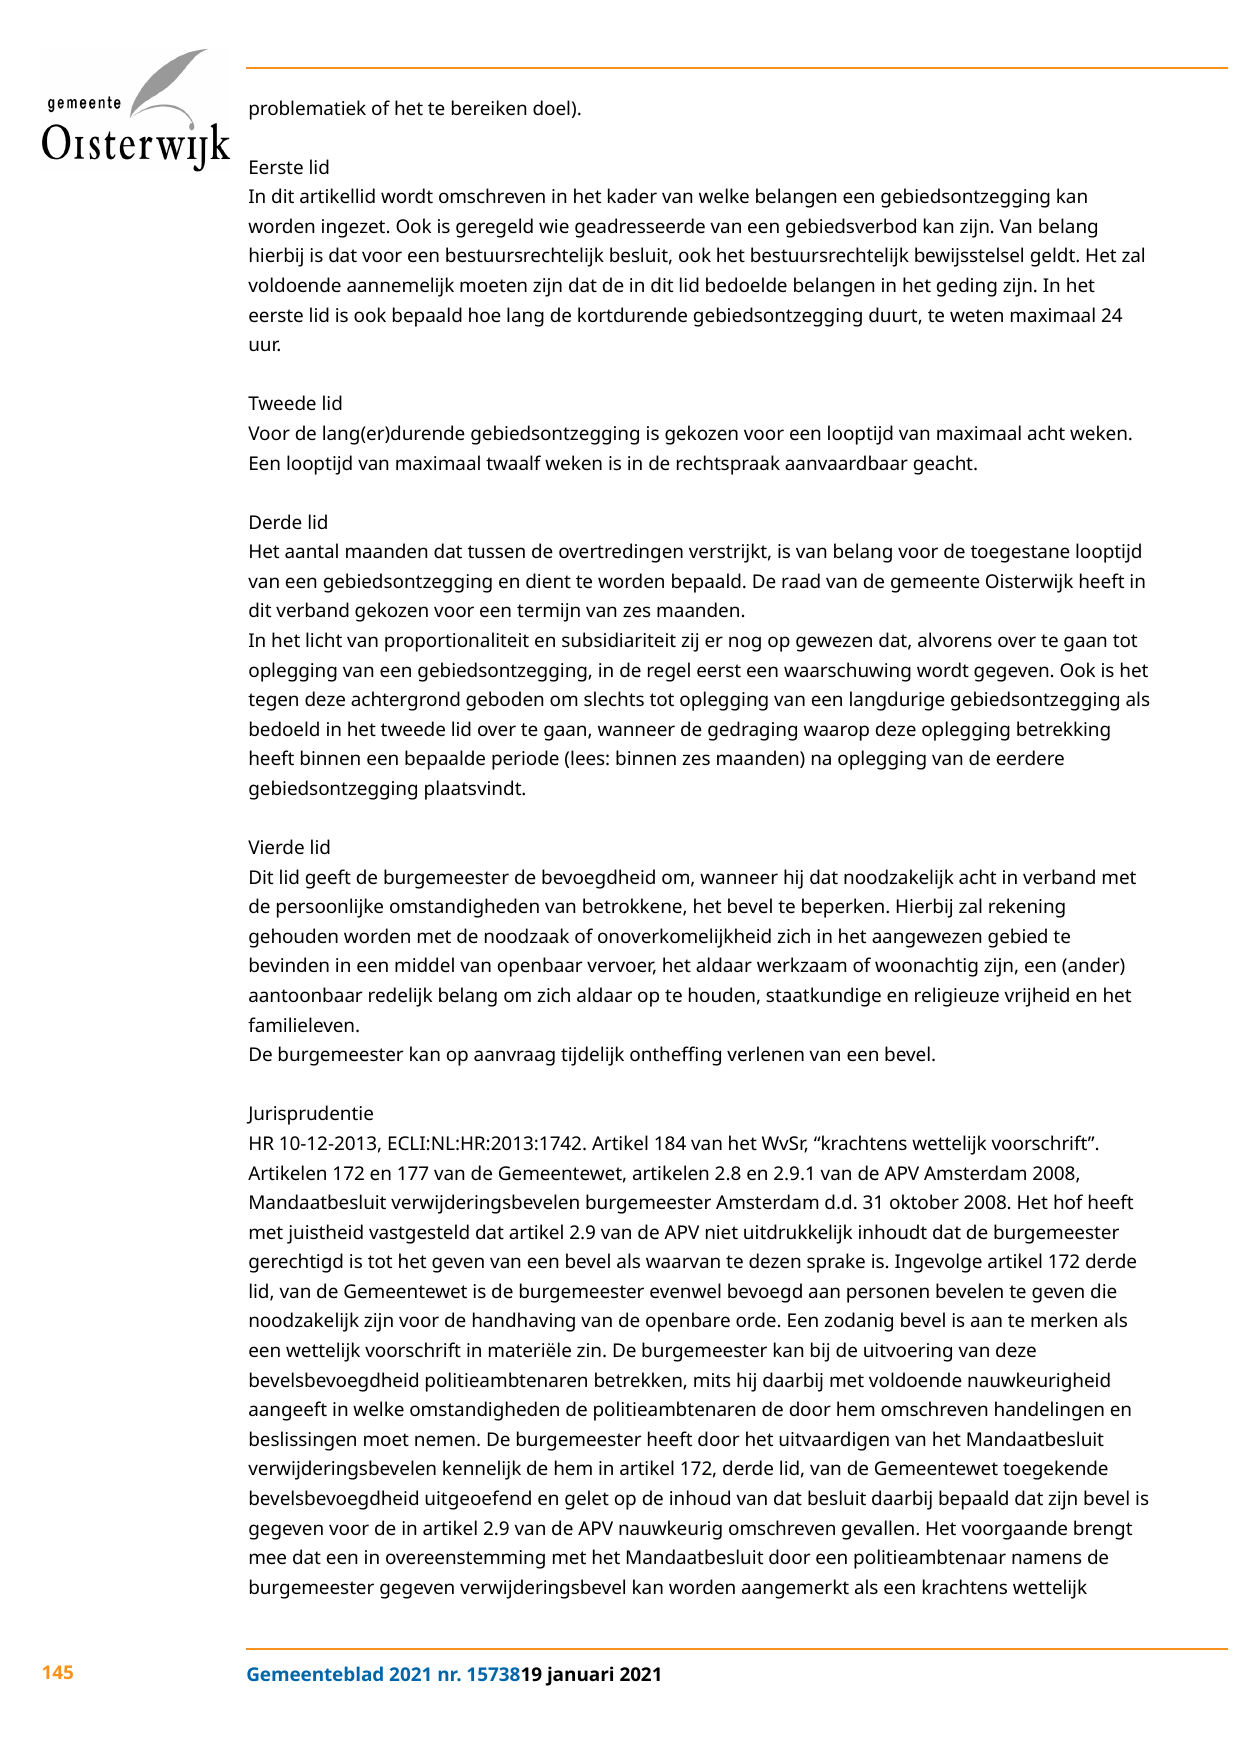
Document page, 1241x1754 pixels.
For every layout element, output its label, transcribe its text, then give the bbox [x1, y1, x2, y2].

text Vierde lid [248, 834, 1152, 860]
text Jurisprudentie [248, 1101, 1152, 1126]
text In het licht van proportionaliteit en subsidiariteit zij er nog op gewezen dat, alvorens over te gaan tot oplegging van een gebiedsontzegging, in de regel eerst een waarschuwing wordt gegeven. Ook is het tegen deze achtergrond geboden om slechts tot oplegging van een langdurige gebiedsontzegging als bedoeld in het tweede lid over te gaan, wanneer de gedraging waarop deze oplegging betrekking heeft binnen een bepaalde periode (lees: binnen zes maanden) na oplegging van de eerdere gebiedsontzegging plaatsvindt. [248, 627, 1152, 801]
text Het aantal maanden dat tussen de overtredingen verstrijkt, is van belang voor de toegestane looptijd van een gebiedsontzegging en dient te worden bepaald. De raad van de gemeente Oisterwijk heeft in dit verband gekozen voor een termijn van zes maanden. [248, 538, 1152, 623]
text Derde lid [248, 509, 1152, 535]
text De burgemeester kan op aanvraag tijdelijk ontheffing verlenen van een bevel. [248, 1041, 1152, 1067]
picture [41, 47, 231, 172]
text problematiek of het te bereiken doel). [248, 95, 1152, 121]
text In dit artikellid wordt omschreven in het kader van welke belangen een gebiedsontzegging kan worden ingezet. Ook is geregeld wie geadresseerde van een gebiedsverbod kan zijn. Van belang hierbij is dat voor een bestuursrechtelijk besluit, ook het bestuursrechtelijk bewijsstelsel geldt. Het zal voldoende aannemelijk moeten zijn dat de in dit lid bedoelde belangen in het geding zijn. In het eerste lid is ook bepaald hoe lang de kortdurende gebiedsontzegging duurt, te weten maximaal 24 uur. [248, 183, 1152, 357]
text HR 10-12-2013, ECLI:NL:HR:2013:1742. Artikel 184 van het WvSr, “krachtens wettelijk voorschrift”. Artikelen 172 en 177 van de Gemeentewet, artikelen 2.8 en 2.9.1 van de APV Amsterdam 2008, Mandaatbesluit verwijderingsbevelen burgemeester Amsterdam d.d. 31 oktober 2008. Het hof heeft met juistheid vastgesteld dat artikel 2.9 van de APV niet uitdrukkelijk inhoudt dat de burgemeester gerechtigd is tot het geven van een bevel als waarvan te dezen sprake is. Ingevolge artikel 172 derde lid, van de Gemeentewet is de burgemeester evenwel bevoegd aan personen bevelen te geven die noodzakelijk zijn voor de handhaving van de openbare orde. Een zodanig bevel is aan te merken als een wettelijk voorschrift in materiële zin. De burgemeester kan bij de uitvoering van deze bevelsbevoegdheid politieambtenaren betrekken, mits hij daarbij met voldoende nauwkeurigheid aangeeft in welke omstandigheden de politieambtenaren de door hem omschreven handelingen en beslissingen moet nemen. De burgemeester heeft door het uitvaardigen van het Mandaatbesluit verwijderingsbevelen kennelijk de hem in artikel 172, derde lid, van de Gemeentewet toegekende bevelsbevoegdheid uitgeoefend en gelet op de inhoud van dat besluit daarbij bepaald dat zijn bevel is gegeven voor de in artikel 2.9 van de APV nauwkeurig omschreven gevallen. Het voorgaande brengt mee dat een in overeenstemming met het Mandaatbesluit door een politieambtenaar namens de burgemeester gegeven verwijderingsbevel kan worden aangemerkt als een krachtens wettelijk [248, 1130, 1152, 1600]
text Tweede lid [248, 391, 1152, 416]
text Eerste lid [248, 154, 1152, 180]
text Voor de lang(er)durende gebiedsontzegging is gekozen voor een looptijd van maximaal acht weken. Een looptijd van maximaal twaalf weken is in de rechtspraak aanvaardbaar geacht. [248, 420, 1152, 476]
text Dit lid geeft de burgemeester de bevoegdheid om, wanneer hij dat noodzakelijk acht in verband met de persoonlijke omstandigheden van betrokkene, het bevel te beperken. Hierbij zal rekening gehouden worden met de noodzaak of onoverkomelijkheid zich in het aangewezen gebied te bevinden in een middel van openbaar vervoer, het aldaar werkzaam of woonachtig zijn, een (ander) aantoonbaar redelijk belang om zich aldaar op te houden, staatkundige en religieuze vrijheid en het familieleven. [248, 864, 1152, 1038]
